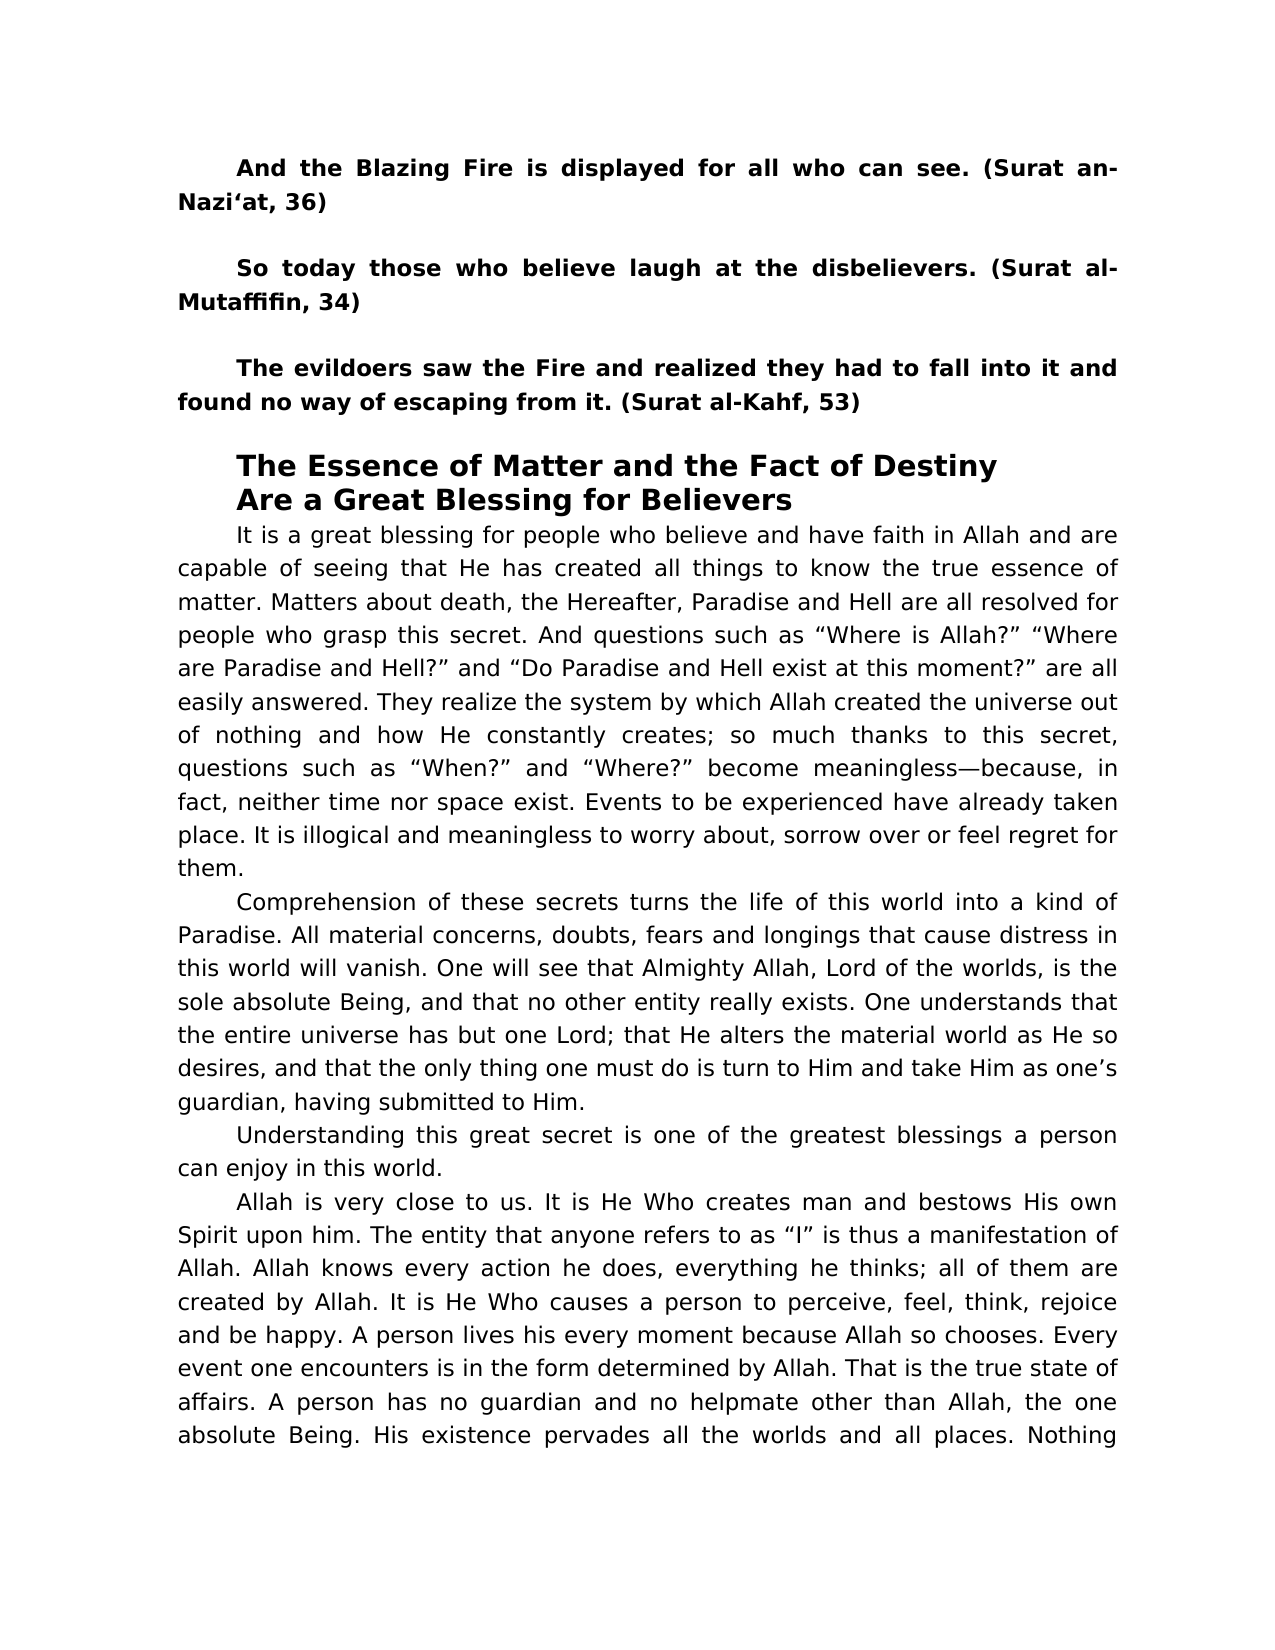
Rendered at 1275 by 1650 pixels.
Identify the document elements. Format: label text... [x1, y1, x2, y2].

text Understanding this great secret is one of the greatest blessings a person can enjoy in this world. [177, 1117, 1119, 1183]
text The Essence of Matter and the Fact of Destiny [177, 450, 1119, 483]
text And the Blazing Fire is displayed for all who can see. (Surat an-Nazi‘at, 36) [177, 150, 1119, 217]
text Are a Great Blessing for Believers [177, 483, 1119, 517]
text Allah is very close to us. It is He Who creates man and bestows His own Spirit upon him. The entity that anyone refers to as “I” is thus a manifestation of Allah. Allah knows every action he does, everything he thinks; all of them are created by Allah. It is He Who causes a person to perceive, feel, think, rejoice and be happy. A person lives his every moment because Allah so chooses. Every event one encounters is in the form determined by Allah. That is the true state of affairs. A person has no guardian and no helpmate other than Allah, the one absolute Being. His existence pervades all the worlds and all places. Nothing [177, 1183, 1119, 1450]
text Comprehension of these secrets turns the life of this world into a kind of Paradise. All material concerns, doubts, fears and longings that cause distress in this world will vanish. One will see that Almighty Allah, Lord of the worlds, is the sole absolute Being, and that no other entity really exists. One understands that the entire universe has but one Lord; that He alters the material world as He so desires, and that the only thing one must do is turn to Him and take Him as one’s guardian, having submitted to Him. [177, 883, 1119, 1117]
text The evildoers saw the Fire and realized they had to fall into it and found no way of escaping from it. (Surat al-Kahf, 53) [177, 350, 1119, 417]
text So today those who believe laugh at the disbelievers. (Surat al-Mutaffifin, 34) [177, 250, 1119, 317]
text It is a great blessing for people who believe and have faith in Allah and are capable of seeing that He has created all things to know the true essence of matter. Matters about death, the Hereafter, Paradise and Hell are all resolved for people who grasp this secret. And questions such as “Where is Allah?” “Where are Paradise and Hell?” and “Do Paradise and Hell exist at this moment?” are all easily answered. They realize the system by which Allah created the universe out of nothing and how He constantly creates; so much thanks to this secret, questions such as “When?” and “Where?” become meaningless—because, in fact, neither time nor space exist. Events to be experienced have already taken place. It is illogical and meaningless to worry about, sorrow over or feel regret for them. [177, 517, 1119, 883]
